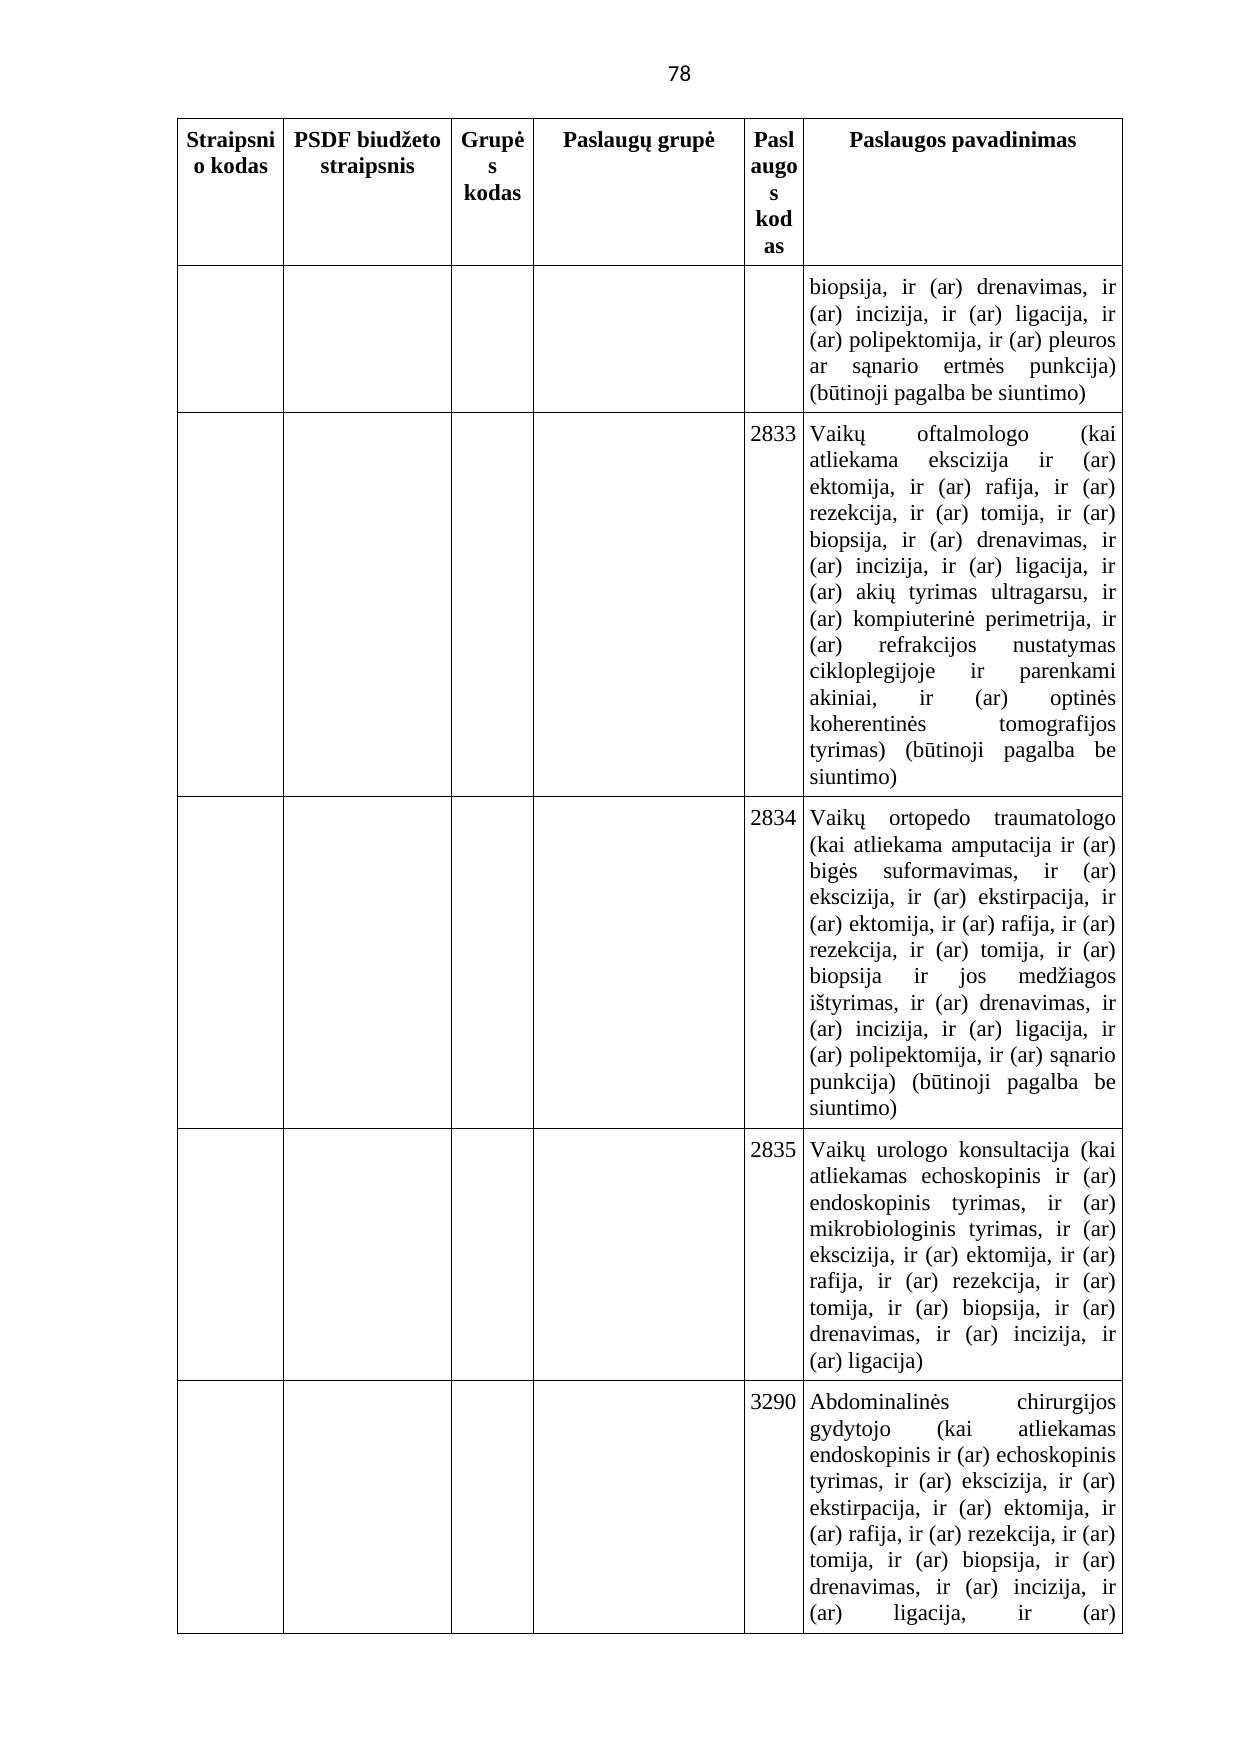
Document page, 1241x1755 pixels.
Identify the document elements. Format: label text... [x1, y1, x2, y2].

table_cell [534, 1381, 744, 1632]
table_header Grupės kodas [452, 119, 533, 265]
table_cell 3290 [745, 1381, 803, 1632]
table_cell [178, 266, 283, 412]
table_cell [284, 413, 451, 796]
table_cell 2835 [745, 1129, 803, 1380]
table_cell [178, 1381, 283, 1632]
table_cell biopsija, ir (ar) drenavimas, ir (ar) incizija, ir (ar) ligacija, ir (ar) polipektomija, ir (ar) pleuros ar sąnario ertmės punkcija) (būtinoji pagalba be siuntimo) [804, 266, 1122, 412]
table_cell [178, 413, 283, 796]
table_cell [452, 797, 533, 1128]
table_cell [284, 797, 451, 1128]
table_cell 2833 [745, 413, 803, 796]
table_cell [452, 1381, 533, 1632]
table_cell 2834 [745, 797, 803, 1128]
table_cell Abdominalinės chirurgijos gydytojo (kai atliekamas endoskopinis ir (ar) echoskopinis tyrimas, ir (ar) ekscizija, ir (ar) ekstirpacija, ir (ar) ektomija, ir (ar) rafija, ir (ar) rezekcija, ir (ar) tomija, ir (ar) biopsija, ir (ar) drenavimas, ir (ar) incizija, ir (ar) ligacija, ir (ar) [804, 1381, 1122, 1632]
table_header Straipsnio kodas [178, 119, 283, 265]
table_header Paslaugos kodas [745, 119, 803, 265]
table_header Paslaugų grupė [534, 119, 744, 265]
table_cell Vaikų oftalmologo (kai atliekama ekscizija ir (ar) ektomija, ir (ar) rafija, ir (ar) rezekcija, ir (ar) tomija, ir (ar) biopsija, ir (ar) drenavimas, ir (ar) incizija, ir (ar) ligacija, ir (ar) akių tyrimas ultragarsu, ir (ar) kompiuterinė perimetrija, ir (ar) refrakcijos nustatymas cikloplegijoje ir parenkami akiniai, ir (ar) optinės koherentinės tomografijos tyrimas) (būtinoji pagalba be siuntimo) [804, 413, 1122, 796]
table_cell [178, 1129, 283, 1380]
table_cell Vaikų ortopedo traumatologo (kai atliekama amputacija ir (ar) bigės suformavimas, ir (ar) ekscizija, ir (ar) ekstirpacija, ir (ar) ektomija, ir (ar) rafija, ir (ar) rezekcija, ir (ar) tomija, ir (ar) biopsija ir jos medžiagos ištyrimas, ir (ar) drenavimas, ir (ar) incizija, ir (ar) ligacija, ir (ar) polipektomija, ir (ar) sąnario punkcija) (būtinoji pagalba be siuntimo) [804, 797, 1122, 1128]
table_cell [284, 1381, 451, 1632]
table_header PSDF biudžeto straipsnis [284, 119, 451, 265]
table_cell Vaikų urologo konsultacija (kai atliekamas echoskopinis ir (ar) endoskopinis tyrimas, ir (ar) mikrobiologinis tyrimas, ir (ar) ekscizija, ir (ar) ektomija, ir (ar) rafija, ir (ar) rezekcija, ir (ar) tomija, ir (ar) biopsija, ir (ar) drenavimas, ir (ar) incizija, ir (ar) ligacija) [804, 1129, 1122, 1380]
table_cell [452, 266, 533, 412]
table_cell [534, 1129, 744, 1380]
table_cell [178, 797, 283, 1128]
table_cell [534, 413, 744, 796]
table_cell [452, 413, 533, 796]
table_header Paslaugos pavadinimas [804, 119, 1122, 265]
table_cell [452, 1129, 533, 1380]
table_cell [745, 266, 803, 412]
table_cell [534, 266, 744, 412]
table_cell [284, 1129, 451, 1380]
table_cell [534, 797, 744, 1128]
table_cell [284, 266, 451, 412]
